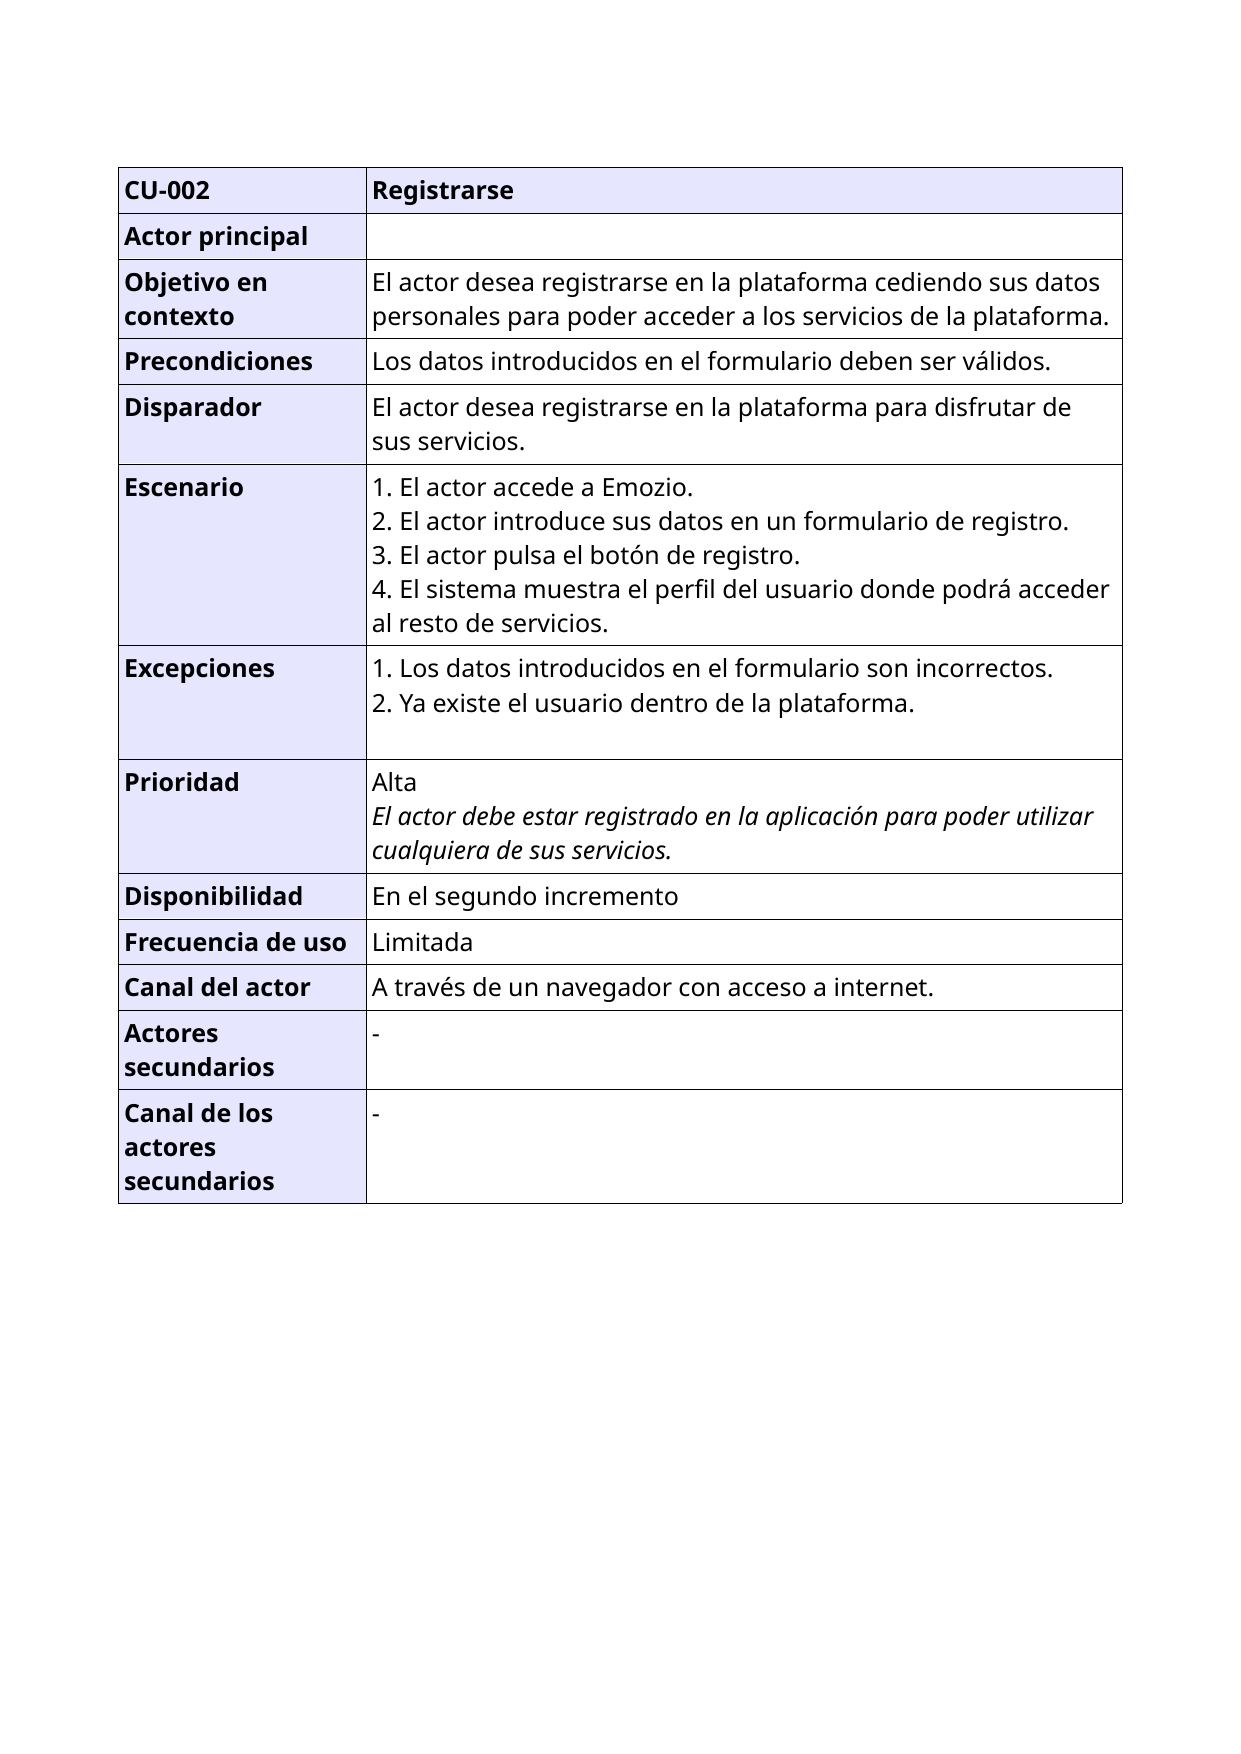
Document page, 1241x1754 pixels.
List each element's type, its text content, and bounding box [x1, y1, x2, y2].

table_cell Actor principal [119, 214, 366, 258]
table_cell Alta El actor debe estar registrado en la aplicación para poder utilizar cualquiera de sus servicios. [367, 760, 1122, 873]
table_cell Frecuencia de uso [119, 920, 366, 964]
table_cell A través de un navegador con acceso a internet. [367, 965, 1122, 1010]
table_cell Actores secundarios [119, 1011, 366, 1089]
table_cell - [367, 1090, 1122, 1203]
table_cell Escenario [119, 465, 366, 645]
table_cell Disparador [119, 385, 366, 463]
table_cell Canal del actor [119, 965, 366, 1010]
table_cell - [367, 1011, 1122, 1089]
table_cell Canal de los actores secundarios [119, 1090, 366, 1203]
table_cell 1. El actor accede a Emozio. 2. El actor introduce sus datos en un formulario de registro. 3. El actor pulsa el botón de registro. 4. El sistema muestra el perfil del usuario donde podrá acceder al resto de servicios. [367, 465, 1122, 645]
table_header Registrarse [367, 168, 1122, 213]
table_cell En el segundo incremento [367, 874, 1122, 918]
table_cell Limitada [367, 920, 1122, 964]
table_cell El actor desea registrarse en la plataforma para disfrutar de sus servicios. [367, 385, 1122, 463]
table_cell Los datos introducidos en el formulario deben ser válidos. [367, 339, 1122, 384]
table_cell Precondiciones [119, 339, 366, 384]
table_cell Prioridad [119, 760, 366, 873]
table_cell Excepciones [119, 646, 366, 759]
table_cell 1. Los datos introducidos en el formulario son incorrectos. 2. Ya existe el usuario dentro de la plataforma. [367, 646, 1122, 759]
table_cell Objetivo en contexto [119, 260, 366, 338]
table_cell [367, 214, 1122, 258]
table_header CU-002 [119, 168, 366, 213]
table_cell El actor desea registrarse en la plataforma cediendo sus datos personales para poder acceder a los servicios de la plataforma. [367, 260, 1122, 338]
table_cell Disponibilidad [119, 874, 366, 918]
